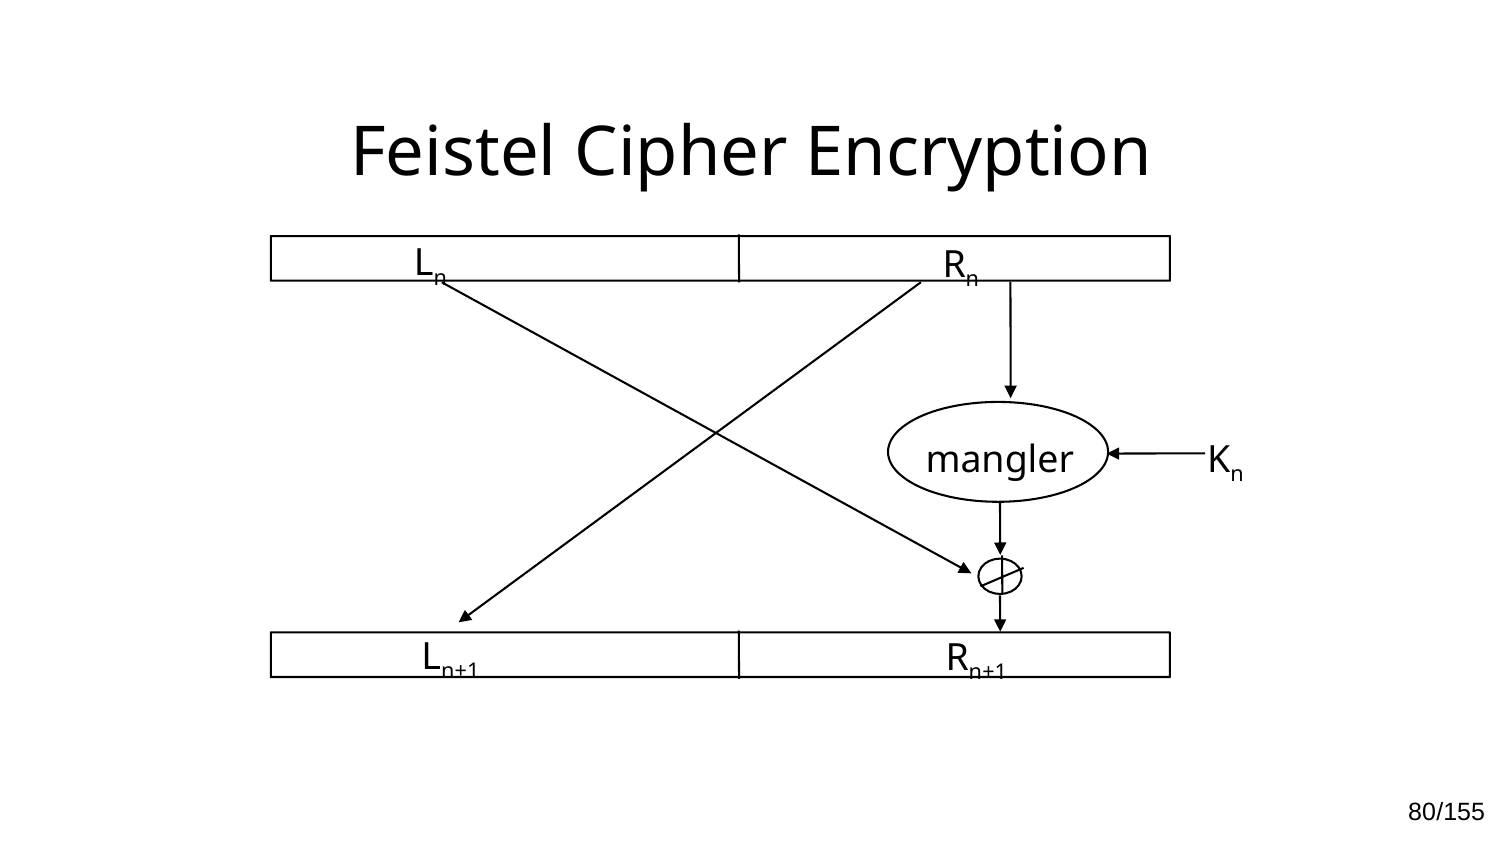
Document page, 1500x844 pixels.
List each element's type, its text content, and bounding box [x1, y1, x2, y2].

title Feistel Cipher Encryption [121, 78, 1381, 217]
text_box Ln [398, 230, 463, 298]
text_box Ln+1 [406, 623, 495, 691]
text_box Rn [927, 231, 995, 299]
text_box mangler [910, 426, 1090, 488]
text_box Kn [1191, 426, 1260, 494]
text_box Rn+1 [930, 624, 1023, 692]
